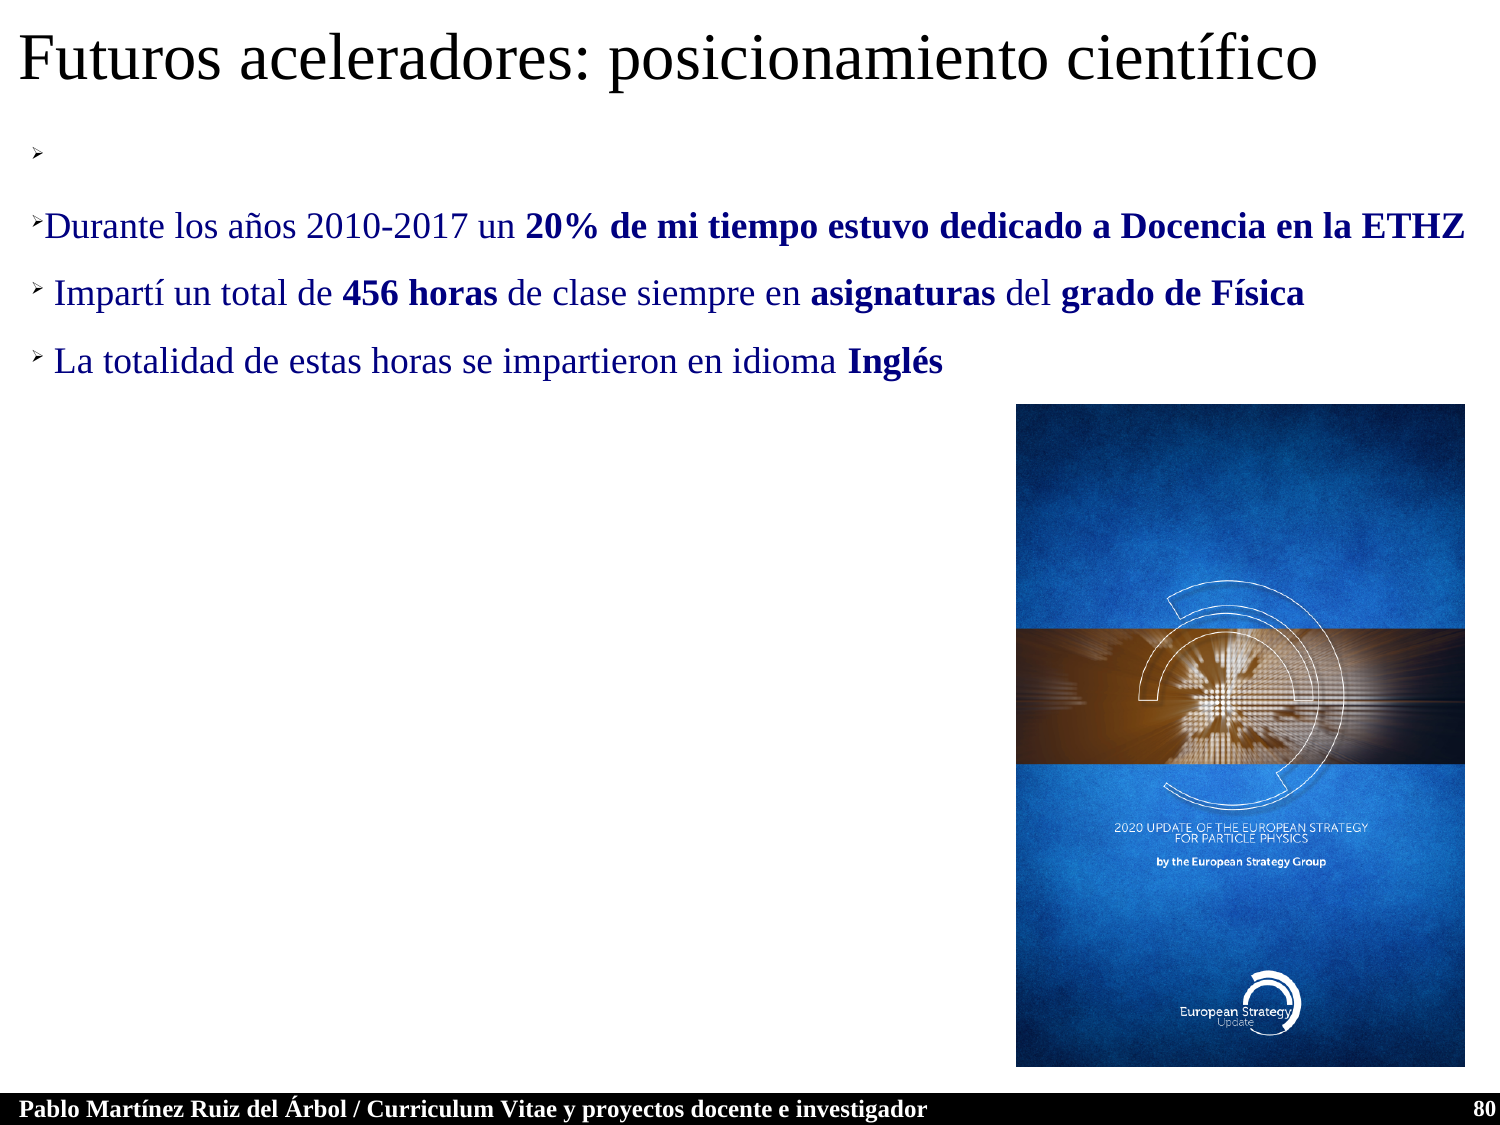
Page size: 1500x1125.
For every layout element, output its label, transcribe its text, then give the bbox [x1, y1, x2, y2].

text_box Futuros aceleradores: posicionamiento científico [0, 3, 1366, 111]
picture [1016, 404, 1465, 1068]
text_box Durante los años 2010-2017 un 20% de mi tiempo estuvo dedicado a Docencia en la ETHZ Impartí un total de 456 horas de clase siempre en asignaturas del grado de Física La totalidad de estas horas se impartieron en idioma Inglés [11, 98, 1500, 279]
